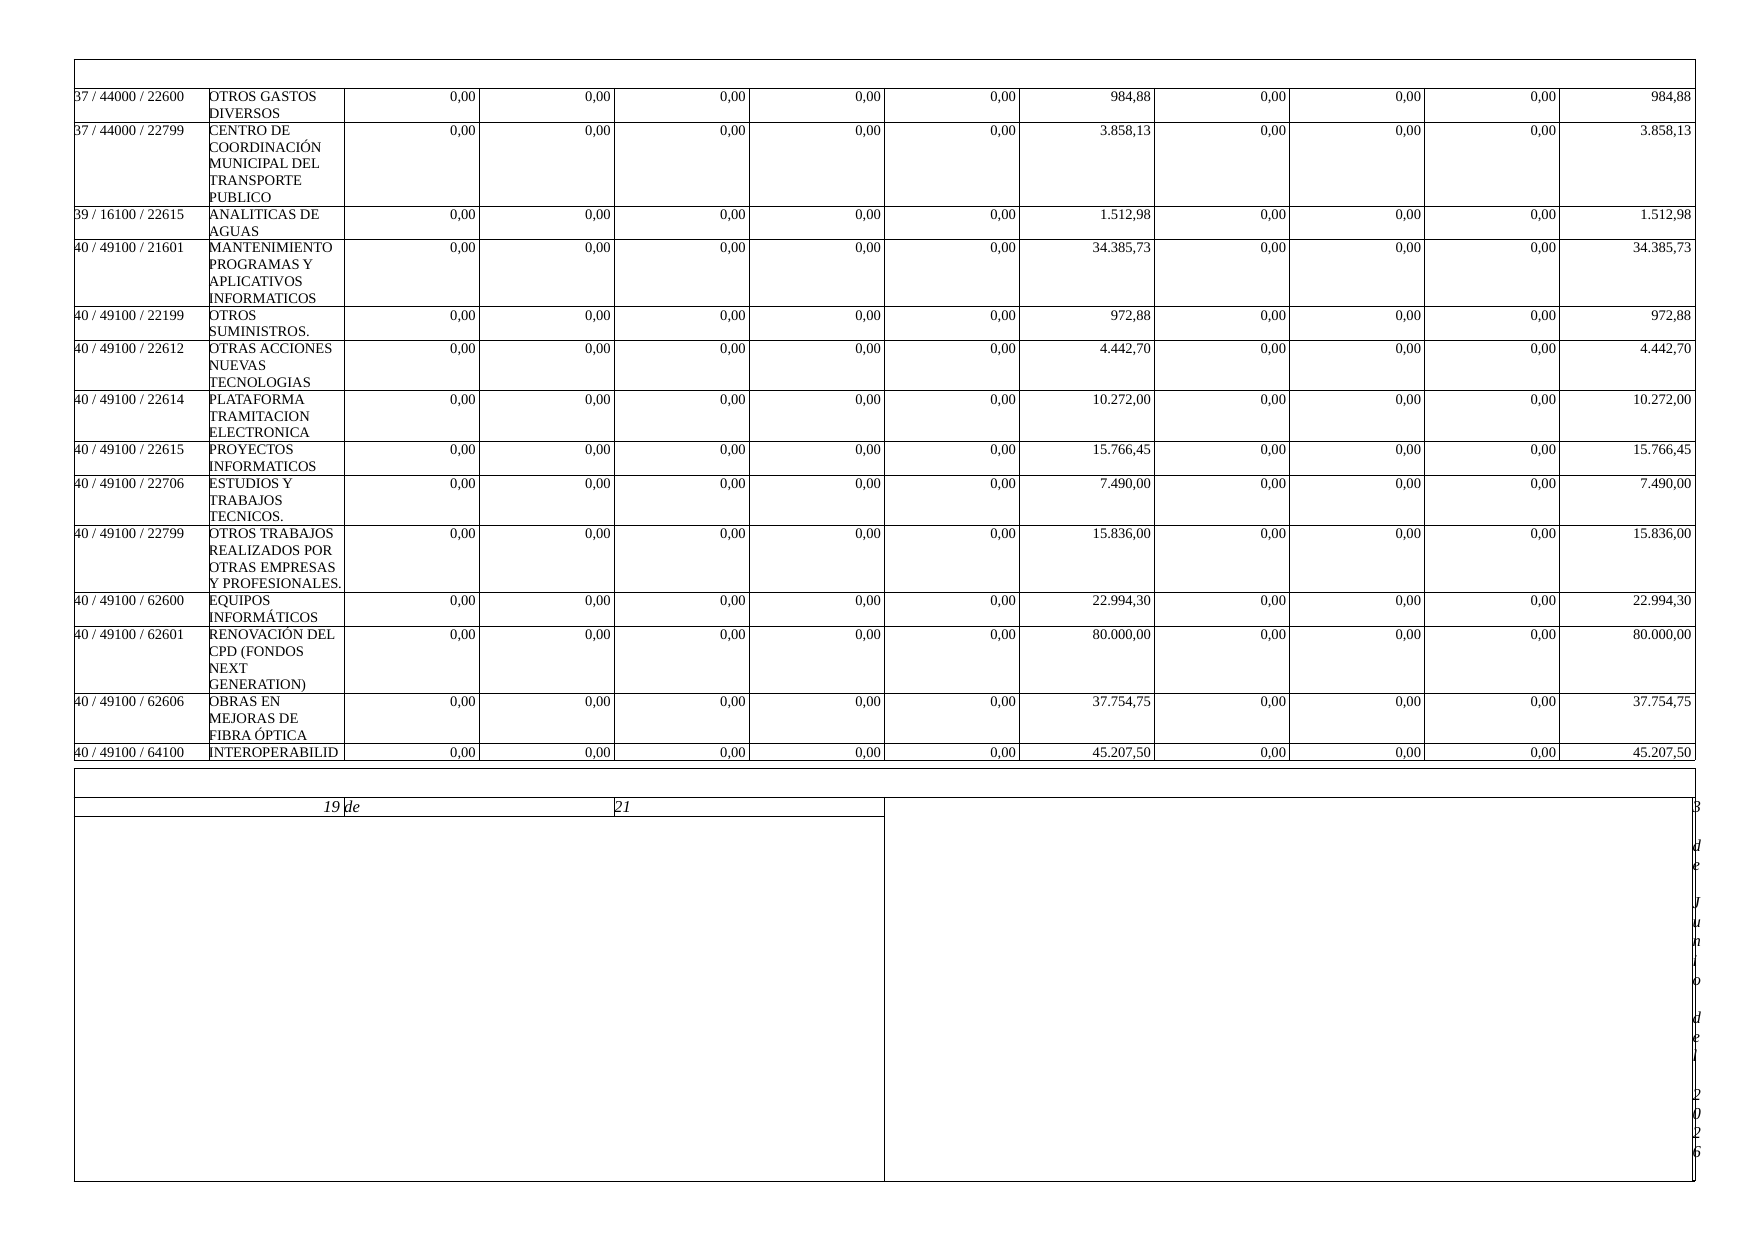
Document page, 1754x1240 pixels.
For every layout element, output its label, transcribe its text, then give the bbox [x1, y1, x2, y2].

table_cell 40 / 49100 / 62606 [75, 694, 209, 743]
table_cell 0,00 [1290, 593, 1424, 626]
table_cell 0,00 [1155, 593, 1289, 626]
table_cell 34.385,73 [1560, 240, 1695, 306]
table_cell 0,00 [345, 341, 479, 390]
table_cell MANTENIMIENTO PROGRAMAS Y APLICATIVOS INFORMATICOS [210, 240, 344, 306]
table_cell 0,00 [615, 123, 749, 206]
table_cell 0,00 [480, 593, 614, 626]
table_cell 0,00 [750, 442, 884, 474]
table_cell 80.000,00 [1560, 627, 1695, 693]
table_cell 0,00 [480, 526, 614, 592]
table_cell 0,00 [345, 207, 479, 239]
table_cell 0,00 [345, 307, 479, 340]
table_cell 0,00 [615, 442, 749, 474]
table_cell CENTRO DE COORDINACIÓN MUNICIPAL DEL TRANSPORTE PUBLICO [210, 123, 344, 206]
table_cell 1.512,98 [1560, 207, 1695, 239]
table_cell 0,00 [615, 391, 749, 441]
table_cell 0,00 [885, 593, 1019, 626]
table_cell 0,00 [1425, 593, 1559, 626]
table_cell 40 / 49100 / 22612 [75, 341, 209, 390]
table_cell EQUIPOS INFORMÁTICOS [210, 593, 344, 626]
table_cell 0,00 [750, 627, 884, 693]
table_cell 0,00 [1290, 307, 1424, 340]
table_cell 0,00 [885, 476, 1019, 525]
table_cell 0,00 [615, 240, 749, 306]
table_cell 0,00 [885, 442, 1019, 474]
table_cell 972,88 [1560, 307, 1695, 340]
table_cell 34.385,73 [1020, 240, 1154, 306]
table_cell 0,00 [750, 341, 884, 390]
table_cell 22.994,30 [1020, 593, 1154, 626]
table_cell 0,00 [750, 744, 884, 760]
table_cell 0,00 [1425, 89, 1559, 122]
table_cell 1.512,98 [1020, 207, 1154, 239]
table_cell 0,00 [1425, 240, 1559, 306]
table_cell 0,00 [615, 476, 749, 525]
table_cell OTRAS ACCIONES NUEVAS TECNOLOGIAS [210, 341, 344, 390]
table_cell 0,00 [480, 442, 614, 474]
table_cell 0,00 [1155, 627, 1289, 693]
table_cell 10.272,00 [1560, 391, 1695, 441]
table_cell 0,00 [1425, 123, 1559, 206]
table_cell 0,00 [345, 526, 479, 592]
table_cell 0,00 [750, 240, 884, 306]
table_cell 0,00 [1290, 123, 1424, 206]
table_cell 0,00 [885, 391, 1019, 441]
table_cell 0,00 [1155, 207, 1289, 239]
table_cell 0,00 [480, 240, 614, 306]
table_cell OTROS SUMINISTROS. [210, 307, 344, 340]
table_cell 0,00 [885, 341, 1019, 390]
table_cell INTEROPERABILID [210, 744, 344, 760]
table_cell 0,00 [1425, 207, 1559, 239]
table_cell 0,00 [1290, 341, 1424, 390]
table_cell 0,00 [615, 89, 749, 122]
table_cell 40 / 49100 / 62600 [75, 593, 209, 626]
table_cell 15.766,45 [1020, 442, 1154, 474]
table_cell 40 / 49100 / 62601 [75, 627, 209, 693]
table_cell 0,00 [345, 240, 479, 306]
table_cell 0,00 [750, 526, 884, 592]
table_cell 0,00 [615, 744, 749, 760]
table_cell 0,00 [615, 694, 749, 743]
table_cell 0,00 [885, 89, 1019, 122]
table_cell 0,00 [885, 307, 1019, 340]
table_cell 0,00 [345, 627, 479, 693]
table_cell 0,00 [480, 627, 614, 693]
table_cell 3.858,13 [1020, 123, 1154, 206]
table_cell 22.994,30 [1560, 593, 1695, 626]
table_cell 0,00 [750, 307, 884, 340]
table_cell 0,00 [480, 476, 614, 525]
table_cell OBRAS EN MEJORAS DE FIBRA ÓPTICA [210, 694, 344, 743]
table_cell ESTUDIOS Y TRABAJOS TECNICOS. [210, 476, 344, 525]
table_cell 0,00 [1425, 476, 1559, 525]
table_cell 0,00 [1425, 627, 1559, 693]
table_cell 45.207,50 [1020, 744, 1154, 760]
table_cell 0,00 [885, 240, 1019, 306]
table_cell 45.207,50 [1560, 744, 1695, 760]
table_cell 0,00 [345, 442, 479, 474]
table_cell 0,00 [345, 744, 479, 760]
table_cell 0,00 [1290, 207, 1424, 239]
table_cell 0,00 [480, 744, 614, 760]
table_cell 0,00 [1425, 341, 1559, 390]
table_cell 984,88 [1560, 89, 1695, 122]
table_cell 37 / 44000 / 22600 [75, 89, 209, 122]
table_cell 40 / 49100 / 22706 [75, 476, 209, 525]
table_cell 0,00 [1425, 442, 1559, 474]
table_cell 0,00 [1425, 694, 1559, 743]
table_cell 0,00 [345, 476, 479, 525]
table_cell 0,00 [615, 207, 749, 239]
table_cell 15.836,00 [1560, 526, 1695, 592]
table_cell 0,00 [885, 526, 1019, 592]
table_cell 37 / 44000 / 22799 [75, 123, 209, 206]
table_cell 0,00 [1290, 391, 1424, 441]
table_cell 0,00 [615, 307, 749, 340]
table_cell 984,88 [1020, 89, 1154, 122]
table_cell 0,00 [1155, 89, 1289, 122]
table_cell 0,00 [750, 694, 884, 743]
table_cell ANALITICAS DE AGUAS [210, 207, 344, 239]
table_cell 0,00 [1290, 240, 1424, 306]
table_cell 0,00 [1155, 391, 1289, 441]
table_cell 0,00 [1155, 744, 1289, 760]
table_cell 0,00 [885, 694, 1019, 743]
table_cell 0,00 [1155, 240, 1289, 306]
table_cell 0,00 [345, 391, 479, 441]
table_cell 3.858,13 [1560, 123, 1695, 206]
table_cell 0,00 [480, 89, 614, 122]
table_cell PLATAFORMA TRAMITACION ELECTRONICA [210, 391, 344, 441]
table_cell 0,00 [885, 627, 1019, 693]
table_cell 0,00 [885, 744, 1019, 760]
table_cell 0,00 [615, 526, 749, 592]
table_cell 0,00 [480, 207, 614, 239]
table_cell 0,00 [480, 341, 614, 390]
table_cell 0,00 [750, 89, 884, 122]
table_cell 0,00 [345, 694, 479, 743]
table_cell RENOVACIÓN DEL CPD (FONDOS NEXT GENERATION) [210, 627, 344, 693]
table_cell 0,00 [1290, 476, 1424, 525]
table_cell 15.766,45 [1560, 442, 1695, 474]
table_cell 0,00 [1425, 307, 1559, 340]
table_cell 40 / 49100 / 22199 [75, 307, 209, 340]
table_cell 40 / 49100 / 22615 [75, 442, 209, 474]
table_cell 15.836,00 [1020, 526, 1154, 592]
table_cell 0,00 [615, 593, 749, 626]
table_cell 0,00 [1155, 526, 1289, 592]
table_cell 0,00 [1290, 442, 1424, 474]
table_cell 7.490,00 [1560, 476, 1695, 525]
table_cell 0,00 [480, 307, 614, 340]
table_cell 0,00 [1155, 476, 1289, 525]
table_cell 7.490,00 [1020, 476, 1154, 525]
table_cell 0,00 [1290, 627, 1424, 693]
table_cell PROYECTOS INFORMATICOS [210, 442, 344, 474]
table_cell 39 / 16100 / 22615 [75, 207, 209, 239]
table_cell 0,00 [1290, 694, 1424, 743]
table_cell 0,00 [345, 593, 479, 626]
table_cell 0,00 [480, 694, 614, 743]
table_cell 0,00 [1290, 526, 1424, 592]
table_cell OTROS GASTOS DIVERSOS [210, 89, 344, 122]
table_cell 4.442,70 [1020, 341, 1154, 390]
table_cell 0,00 [750, 391, 884, 441]
table_cell 0,00 [1425, 526, 1559, 592]
table_cell 40 / 49100 / 22614 [75, 391, 209, 441]
table_cell 0,00 [1155, 694, 1289, 743]
table_cell 0,00 [1290, 744, 1424, 760]
table_cell 0,00 [1425, 391, 1559, 441]
table_cell 80.000,00 [1020, 627, 1154, 693]
table_cell 40 / 49100 / 64100 [75, 744, 209, 760]
table_cell 0,00 [1155, 307, 1289, 340]
table_cell 37.754,75 [1020, 694, 1154, 743]
table_cell 972,88 [1020, 307, 1154, 340]
table_cell 0,00 [1155, 442, 1289, 474]
table_cell 37.754,75 [1560, 694, 1695, 743]
table_cell 0,00 [615, 627, 749, 693]
table_cell 0,00 [615, 341, 749, 390]
table_cell 40 / 49100 / 21601 [75, 240, 209, 306]
table_cell 40 / 49100 / 22799 [75, 526, 209, 592]
table_cell 0,00 [885, 123, 1019, 206]
table_cell 0,00 [885, 207, 1019, 239]
table_cell 0,00 [750, 207, 884, 239]
table_cell 0,00 [1155, 341, 1289, 390]
table_cell 0,00 [345, 123, 479, 206]
table_cell 0,00 [1155, 123, 1289, 206]
table_cell 4.442,70 [1560, 341, 1695, 390]
table_cell 0,00 [480, 123, 614, 206]
table_cell 0,00 [750, 593, 884, 626]
table_cell 0,00 [345, 89, 479, 122]
table_cell 10.272,00 [1020, 391, 1154, 441]
table_cell 0,00 [750, 476, 884, 525]
table_cell OTROS TRABAJOS REALIZADOS POR OTRAS EMPRESAS Y PROFESIONALES. [210, 526, 344, 592]
table_cell 0,00 [1290, 89, 1424, 122]
table_cell 0,00 [750, 123, 884, 206]
table_cell 0,00 [480, 391, 614, 441]
table_cell 0,00 [1425, 744, 1559, 760]
